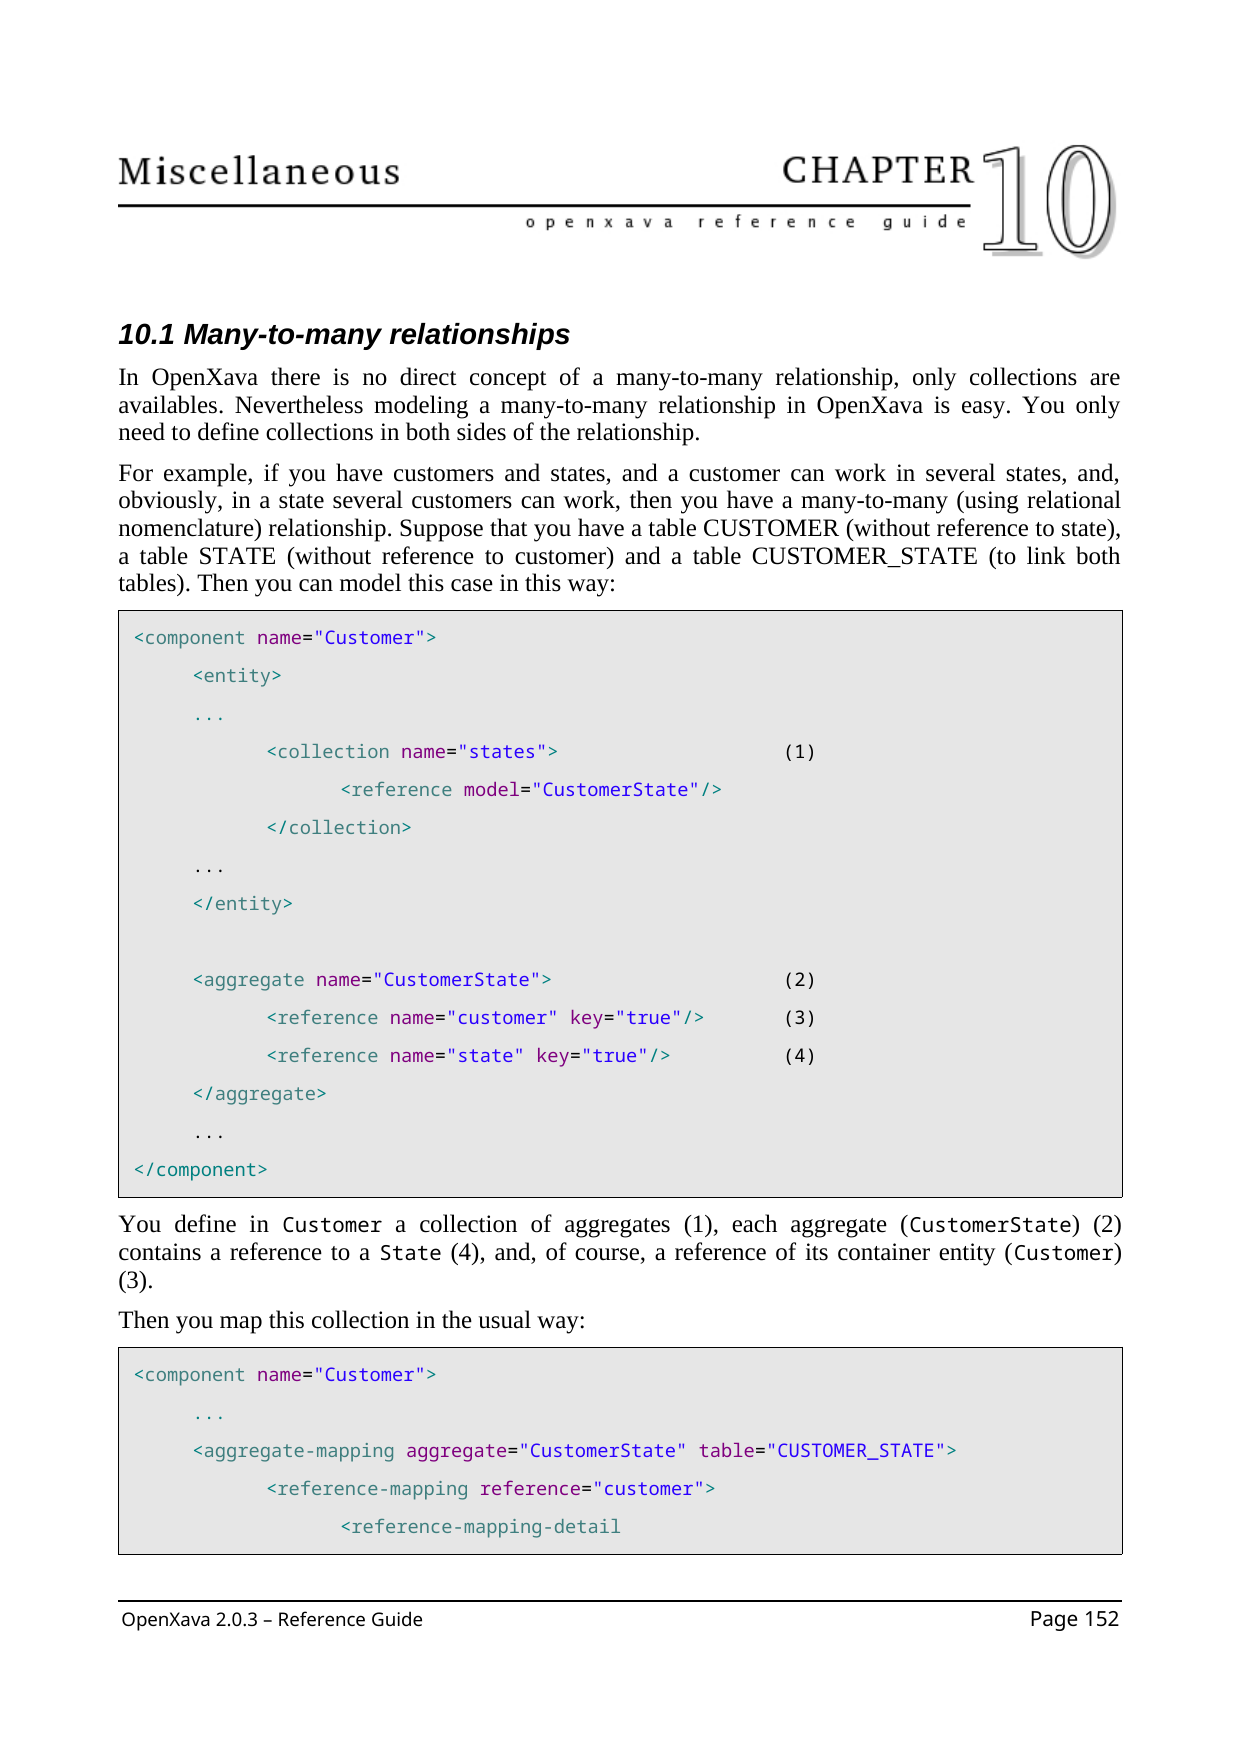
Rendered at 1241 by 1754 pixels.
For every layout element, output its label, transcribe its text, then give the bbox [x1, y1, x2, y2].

text Then you map this collection in the usual way: [118, 1306, 1122, 1334]
text ... [119, 686, 1122, 724]
subtitle Miscellaneous [118, 288, 1122, 293]
text <component name="Customer"> [119, 611, 1122, 648]
text </aggregate> [119, 1066, 1122, 1104]
text </component> [119, 1142, 1122, 1197]
text ... [119, 1104, 1122, 1142]
text <collection name="states"> (1) [119, 724, 1122, 762]
subtitle Many-to-many relationships [118, 318, 1122, 351]
picture [118, 118, 1122, 288]
text In OpenXava there is no direct concept of a many-to-many relationship, only collections are availables. Nevertheless modeling a many-to-many relationship in OpenXava is easy. You only need to define collections in both sides of the relationship. [118, 363, 1122, 446]
text </collection> [119, 800, 1122, 838]
text <reference name="state" key="true"/> (4) [119, 1028, 1122, 1066]
text For example, if you have customers and states, and a customer can work in several states, and, obviously, in a state several customers can work, then you have a many-to-many (using relational nomenclature) relationship. Suppose that you have a table CUSTOMER (without reference to state), a table STATE (without reference to customer) and a table CUSTOMER_STATE (to link both tables). Then you can model this case in this way: [118, 459, 1122, 597]
text <reference-mapping reference="customer"> [119, 1461, 1122, 1499]
text ... [119, 1385, 1122, 1423]
text <reference-mapping-detail [119, 1499, 1122, 1554]
text <reference name="customer" key="true"/> (3) [119, 990, 1122, 1028]
text ... [119, 838, 1122, 876]
text <component name="Customer"> [119, 1348, 1122, 1385]
text <aggregate-mapping aggregate="CustomerState" table="CUSTOMER_STATE"> [119, 1423, 1122, 1461]
text <reference model="CustomerState"/> [119, 762, 1122, 800]
text <entity> [119, 648, 1122, 686]
text </entity> [119, 876, 1122, 914]
text <aggregate name="CustomerState"> (2) [119, 952, 1122, 990]
text You define in Customer a collection of aggregates (1), each aggregate (CustomerState) (2) contains a reference to a State (4), and, of course, a reference of its container entity (Customer) (3). [118, 1210, 1122, 1294]
